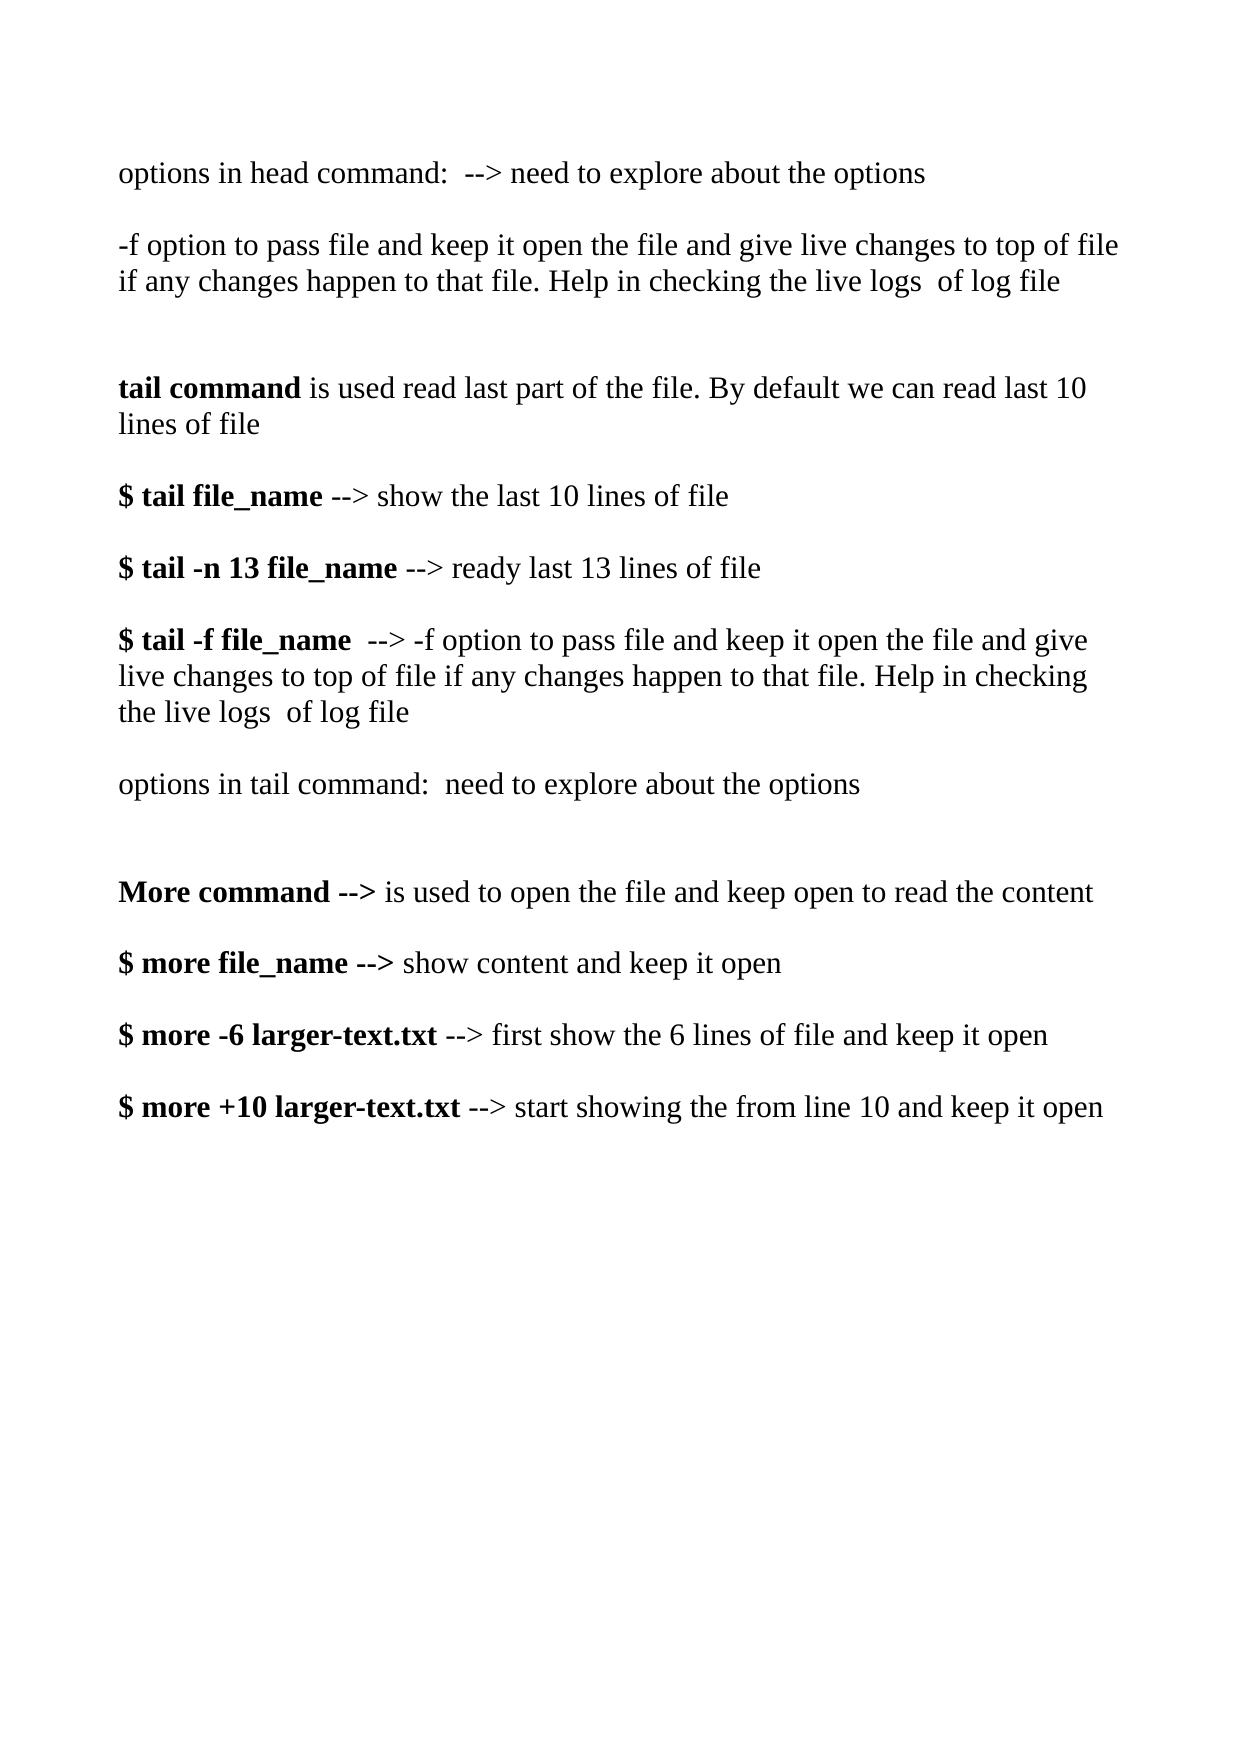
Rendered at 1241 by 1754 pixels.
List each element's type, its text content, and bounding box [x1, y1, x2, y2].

text $ tail -f file_name --> -f option to pass file and keep it open the file and give live changes to top of file if any changes happen to that file. Help in checking the live logs of log file [118, 621, 1122, 729]
text More command --> is used to open the file and keep open to read the content [118, 873, 1122, 909]
text -f option to pass file and keep it open the file and give live changes to top of file if any changes happen to that file. Help in checking the live logs of log file [118, 226, 1122, 298]
text $ more -6 larger-text.txt --> first show the 6 lines of file and keep it open [118, 1017, 1122, 1052]
text $ tail file_name --> show the last 10 lines of file [118, 477, 1122, 513]
text $ tail -n 13 file_name --> ready last 13 lines of file [118, 549, 1122, 585]
text tail command is used read last part of the file. By default we can read last 10 lines of file [118, 370, 1122, 442]
text $ more file_name --> show content and keep it open [118, 945, 1122, 981]
text options in tail command: need to explore about the options [118, 765, 1122, 801]
text options in head command: --> need to explore about the options [118, 154, 1122, 190]
text $ more +10 larger-text.txt --> start showing the from line 10 and keep it open [118, 1088, 1122, 1124]
